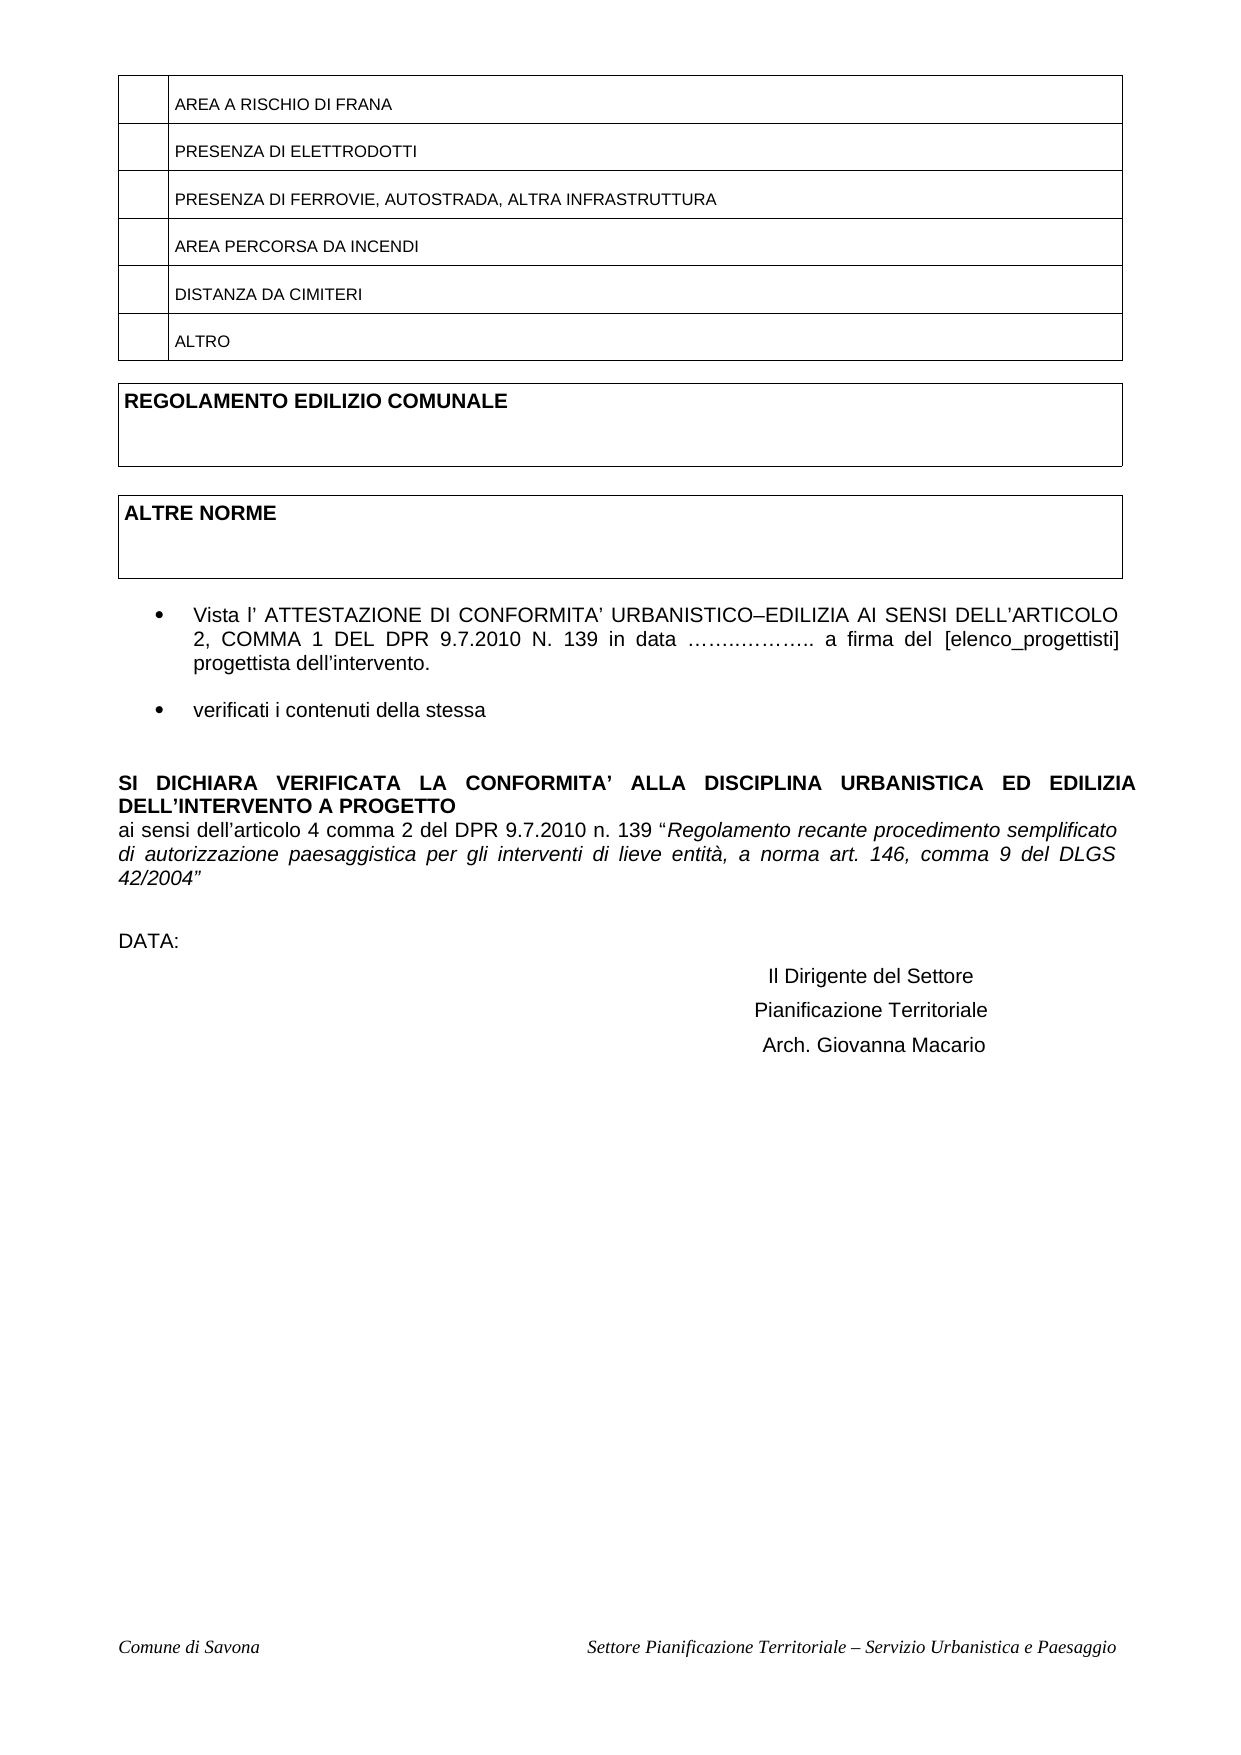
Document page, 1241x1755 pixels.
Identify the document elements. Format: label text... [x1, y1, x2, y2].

table_cell PRESENZA DI ELETTRODOTTI [169, 124, 1122, 170]
table_cell DISTANZA DA CIMITERI [169, 266, 1122, 312]
text SI DICHIARA VERIFICATA LA CONFORMITA’ ALLA DISCIPLINA URBANISTICA ED EDILIZIA DELL’INTERVENTO A PROGETTO [118, 770, 1137, 818]
text ai sensi dell’articolo 4 comma 2 del DPR 9.7.2010 n. 139 “Regolamento recante procedimento semplificato di autorizzazione paesaggistica per gli interventi di lieve entità, a norma art. 146, comma 9 del DLGS 42/2004” [118, 818, 1119, 890]
table_cell [119, 219, 168, 265]
table_header ALTRE NORME [119, 496, 1122, 578]
table_cell [119, 171, 168, 217]
table_cell AREA PERCORSA DA INCENDI [169, 219, 1122, 265]
table_header REGOLAMENTO EDILIZIO COMUNALE [119, 384, 1122, 466]
table_cell [119, 314, 168, 360]
table_cell [119, 76, 168, 122]
list verificati i contenuti della stessa [156, 698, 1119, 722]
table_cell PRESENZA DI FERROVIE, AUTOSTRADA, ALTRA INFRASTRUTTURA [169, 171, 1122, 217]
table_cell ALTRO [169, 314, 1122, 360]
table_cell AREA A RISCHIO DI FRANA [169, 76, 1122, 122]
list Vista l’ ATTESTAZIONE DI CONFORMITA’ URBANISTICO–EDILIZIA AI SENSI DELL’ARTICOLO 2, COMMA 1 DEL DPR 9.7.2010 N. 139 in data ……..……….. a firma del [elenco_progettisti] progettista dell’intervento. [156, 602, 1119, 674]
table_header Il Dirigente del Settore Pianificazione Territoriale Arch. Giovanna Macario [628, 953, 1120, 1091]
text DATA: [118, 929, 1122, 953]
table_header [118, 953, 627, 1091]
table_cell [119, 266, 168, 312]
table_cell [119, 124, 168, 170]
